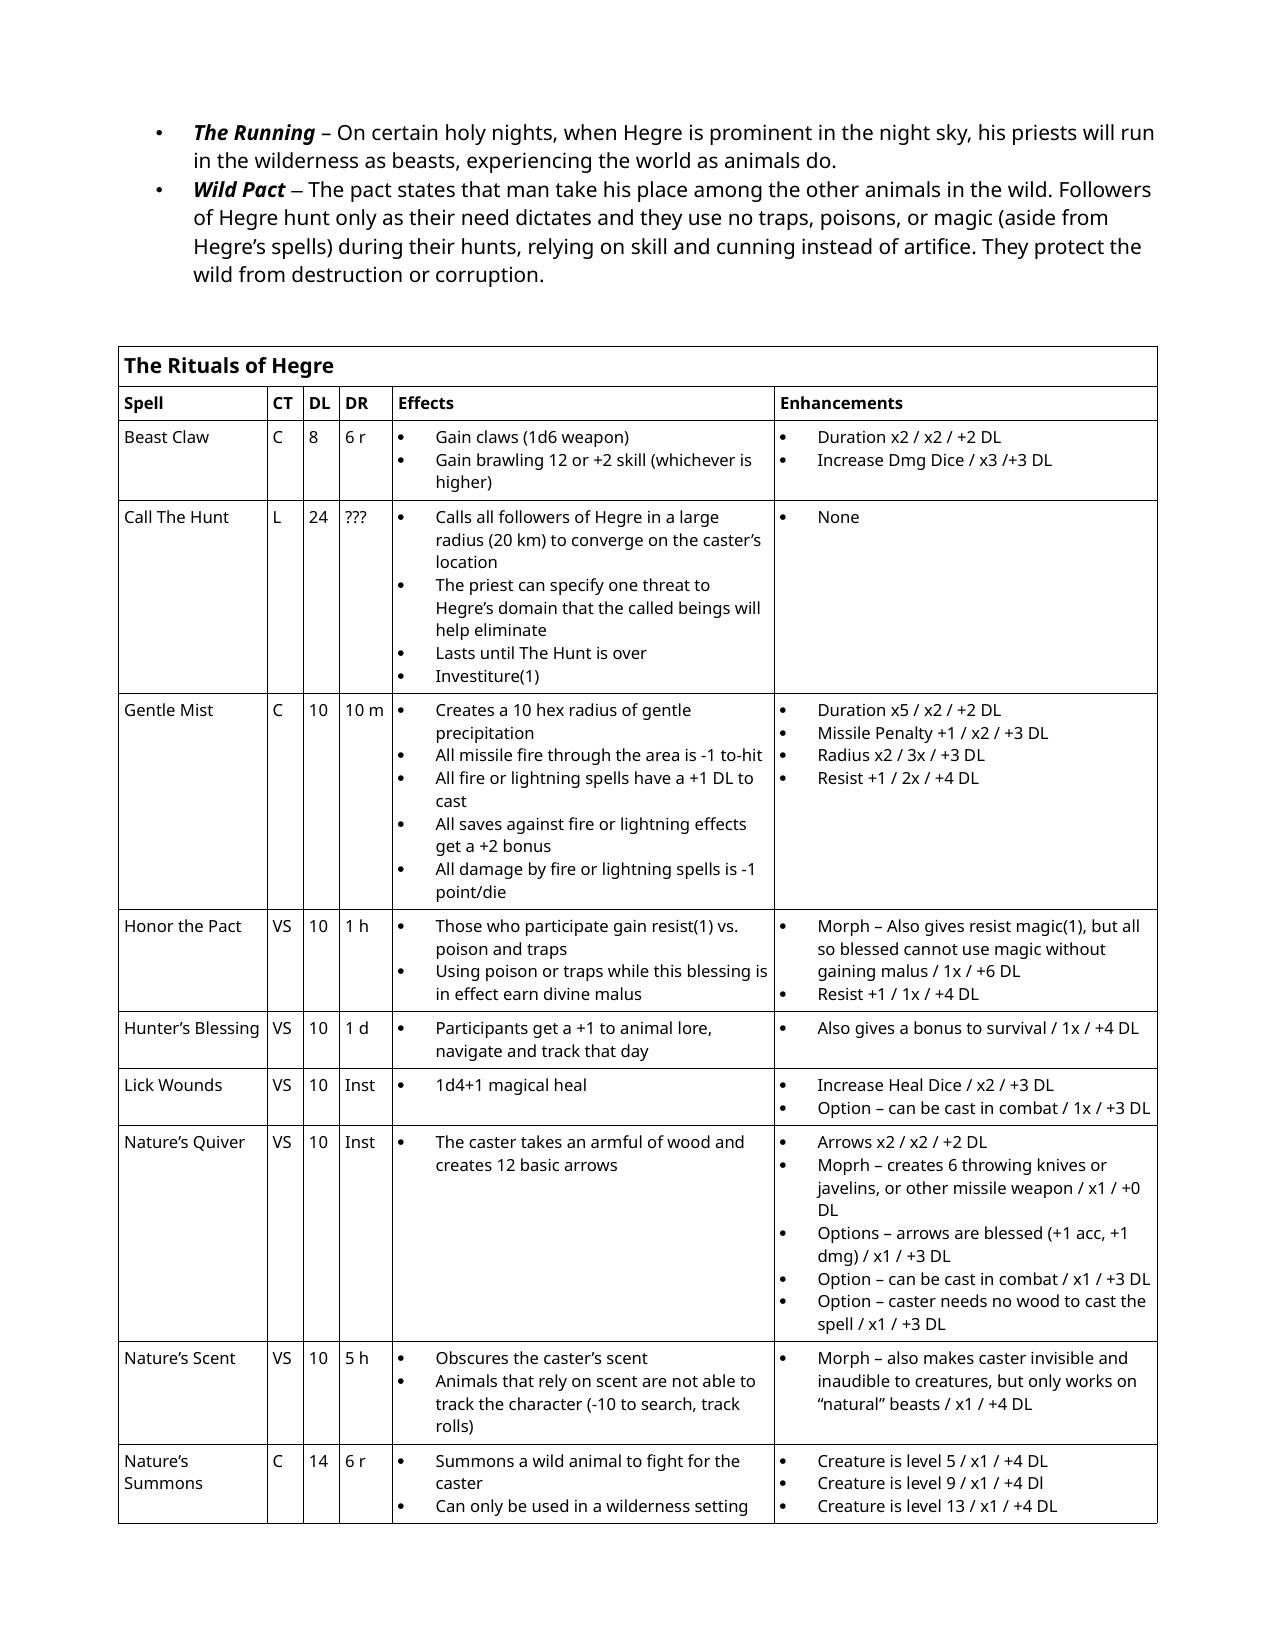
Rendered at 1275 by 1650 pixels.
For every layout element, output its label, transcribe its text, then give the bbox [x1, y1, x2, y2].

table_cell None [775, 501, 1157, 693]
table_cell Duration x5 / x2 / +2 DL Missile Penalty +1 / x2 / +3 DL Radius x2 / 3x / +3 DL Resist +1 / 2x / +4 DL [775, 694, 1157, 909]
table_cell Call The Hunt [119, 501, 267, 693]
table_cell Increase Heal Dice / x2 / +3 DL Option – can be cast in combat / 1x / +3 DL [775, 1069, 1157, 1125]
table_cell DL [304, 387, 339, 420]
table_cell Honor the Pact [119, 910, 267, 1011]
table_cell 10 [304, 694, 339, 909]
table_cell 1 d [340, 1012, 392, 1068]
table_cell 10 [304, 1069, 339, 1125]
table_cell Obscures the caster’s scent Animals that rely on scent are not able to track the character (-10 to search, track rolls) [393, 1342, 774, 1443]
table_cell 10 [304, 1126, 339, 1341]
table_cell Nature’s Summons [119, 1445, 267, 1523]
table_cell 10 [304, 1342, 339, 1443]
table_cell The caster takes an armful of wood and creates 12 basic arrows [393, 1126, 774, 1341]
table_cell 10 m [340, 694, 392, 909]
table_cell VS [268, 910, 303, 1011]
list Wild Pact – The pact states that man take his place among the other animals in the wild. Followers of Hegre hunt only as their need dictates and they use no traps, poisons, or magic (aside from Hegre’s spells) during their hunts, relying on skill and cunning instead of artifice. They protect the wild from destruction or corruption. [156, 175, 1157, 289]
table_header The Rituals of Hegre [119, 347, 1157, 386]
table_cell Participants get a +1 to animal lore, navigate and track that day [393, 1012, 774, 1068]
table_cell 6 r [340, 1445, 392, 1523]
table_cell 10 [304, 1012, 339, 1068]
table_cell C [268, 1445, 303, 1523]
table_cell Gain claws (1d6 weapon) Gain brawling 12 or +2 skill (whichever is higher) [393, 421, 774, 499]
list The Running – On certain holy nights, when Hegre is prominent in the night sky, his priests will run in the wilderness as beasts, experiencing the world as animals do. [156, 118, 1157, 175]
table_cell Summons a wild animal to fight for the caster Can only be used in a wilderness setting [393, 1445, 774, 1523]
table_cell 10 [304, 910, 339, 1011]
table_cell 24 [304, 501, 339, 693]
table_cell 1 h [340, 910, 392, 1011]
table_cell Arrows x2 / x2 / +2 DL Moprh – creates 6 throwing knives or javelins, or other missile weapon / x1 / +0 DL Options – arrows are blessed (+1 acc, +1 dmg) / x1 / +3 DL Option – can be cast in combat / x1 / +3 DL Option – caster needs no wood to cast the spell / x1 / +3 DL [775, 1126, 1157, 1341]
table_cell Morph – Also gives resist magic(1), but all so blessed cannot use magic without gaining malus / 1x / +6 DL Resist +1 / 1x / +4 DL [775, 910, 1157, 1011]
table_cell Creates a 10 hex radius of gentle precipitation All missile fire through the area is -1 to-hit All fire or lightning spells have a +1 DL to cast All saves against fire or lightning effects get a +2 bonus All damage by fire or lightning spells is -1 point/die [393, 694, 774, 909]
table_cell Nature’s Scent [119, 1342, 267, 1443]
table_cell Also gives a bonus to survival / 1x / +4 DL [775, 1012, 1157, 1068]
table_cell DR [340, 387, 392, 420]
table_cell VS [268, 1012, 303, 1068]
table_cell C [268, 694, 303, 909]
table_cell Calls all followers of Hegre in a large radius (20 km) to converge on the caster’s location The priest can specify one threat to Hegre’s domain that the called beings will help eliminate Lasts until The Hunt is over Investiture(1) [393, 501, 774, 693]
table_cell Morph – also makes caster invisible and inaudible to creatures, but only works on “natural” beasts / x1 / +4 DL [775, 1342, 1157, 1443]
table_cell L [268, 501, 303, 693]
table_cell Those who participate gain resist(1) vs. poison and traps Using poison or traps while this blessing is in effect earn divine malus [393, 910, 774, 1011]
table_cell CT [268, 387, 303, 420]
table_cell Effects [393, 387, 774, 420]
table_cell Inst [340, 1069, 392, 1125]
table_cell VS [268, 1069, 303, 1125]
table_cell ??? [340, 501, 392, 693]
table_cell Duration x2 / x2 / +2 DL Increase Dmg Dice / x3 /+3 DL [775, 421, 1157, 499]
table_cell Beast Claw [119, 421, 267, 499]
table_cell C [268, 421, 303, 499]
table_cell Enhancements [775, 387, 1157, 420]
table_cell 1d4+1 magical heal [393, 1069, 774, 1125]
table_cell Gentle Mist [119, 694, 267, 909]
table_cell 5 h [340, 1342, 392, 1443]
table_cell Nature’s Quiver [119, 1126, 267, 1341]
table_cell Spell [119, 387, 267, 420]
table_cell VS [268, 1342, 303, 1443]
table_cell Inst [340, 1126, 392, 1341]
table_cell Creature is level 5 / x1 / +4 DL Creature is level 9 / x1 / +4 Dl Creature is level 13 / x1 / +4 DL [775, 1445, 1157, 1523]
table_cell Lick Wounds [119, 1069, 267, 1125]
table_cell 8 [304, 421, 339, 499]
table_cell VS [268, 1126, 303, 1341]
table_cell 6 r [340, 421, 392, 499]
table_cell Hunter’s Blessing [119, 1012, 267, 1068]
table_cell 14 [304, 1445, 339, 1523]
